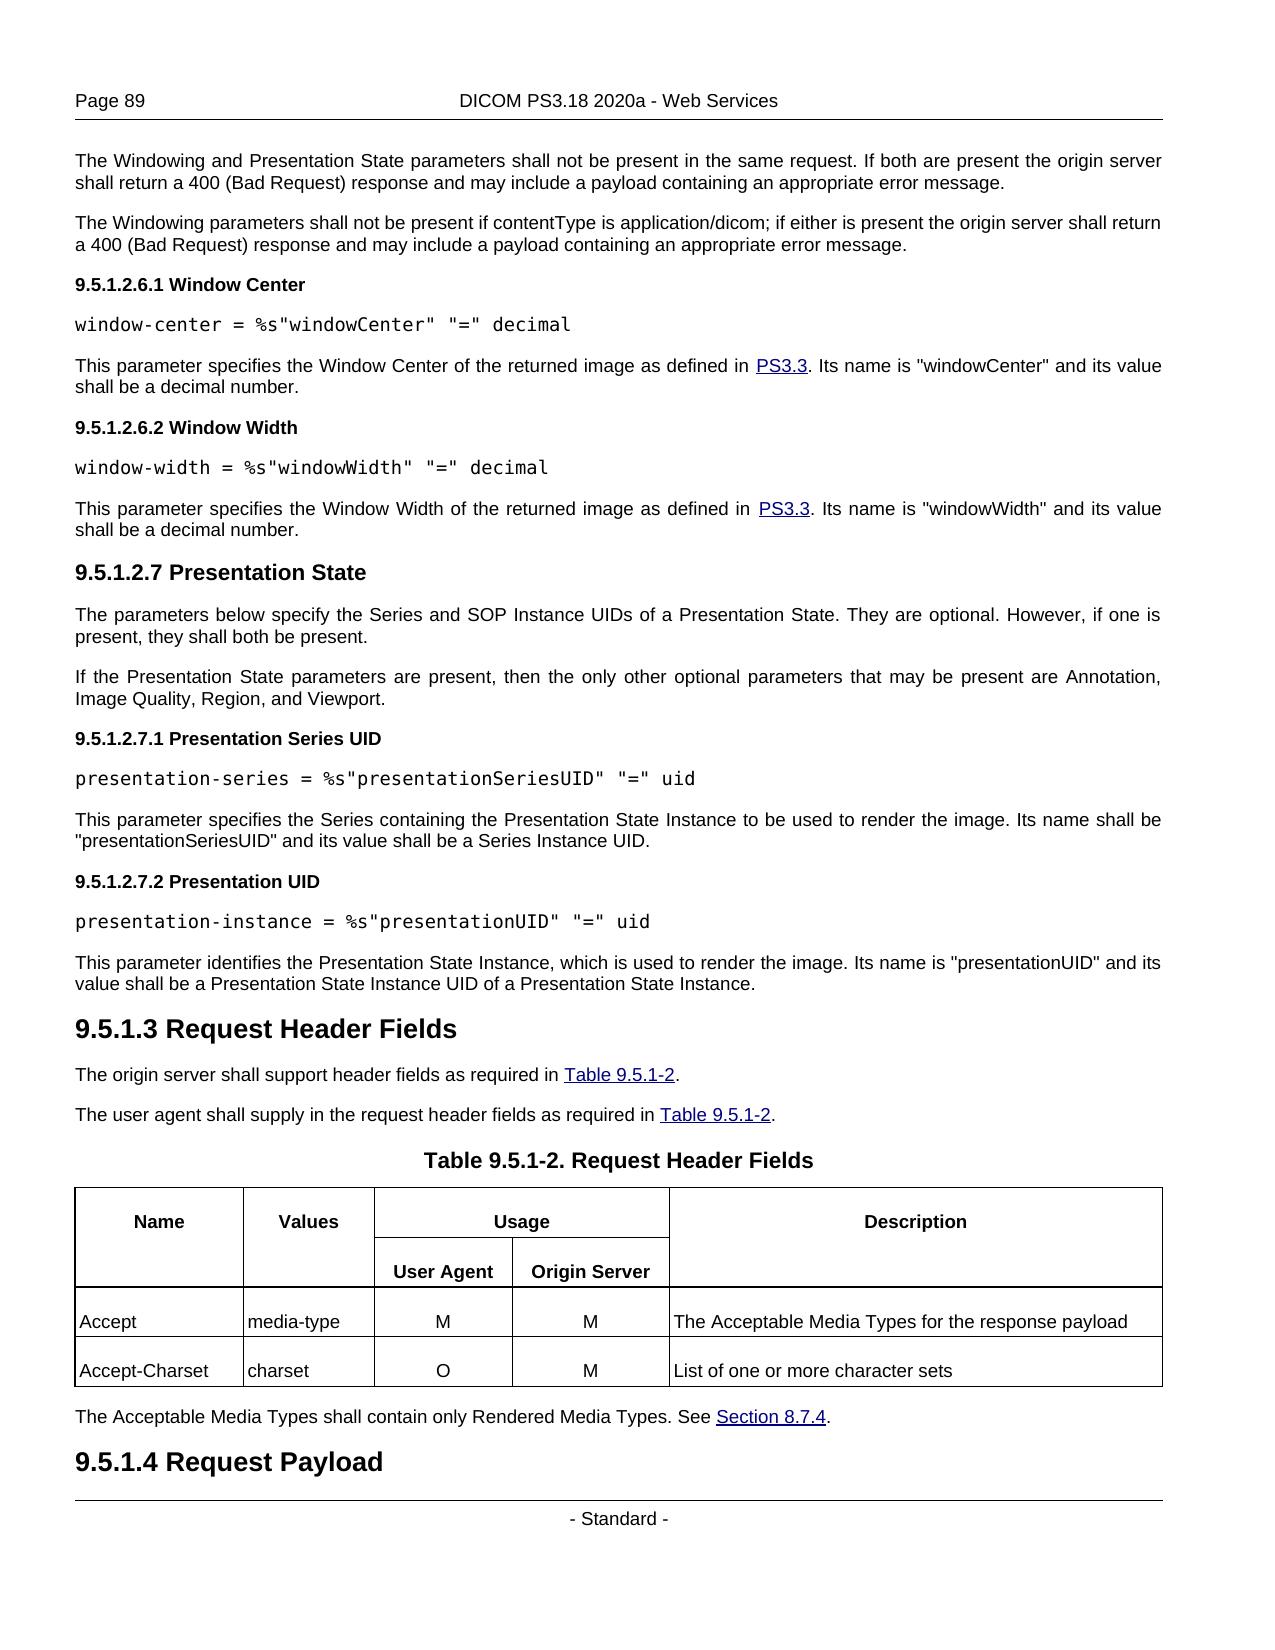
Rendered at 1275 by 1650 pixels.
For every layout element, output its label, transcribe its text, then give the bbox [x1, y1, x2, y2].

table_cell User Agent [375, 1238, 512, 1286]
text presentation-series = %s"presentationSeriesUID" "=" uid [75, 768, 1162, 790]
text If the Presentation State parameters are present, then the only other optional parameters that may be present are Annotation, Image Quality, Region, and Viewport. [75, 666, 1162, 709]
text This parameter specifies the Window Center of the returned image as defined in PS3.3. Its name is "windowCenter" and its value shall be a decimal number. [75, 355, 1162, 398]
text window-width = %s"windowWidth" "=" decimal [75, 457, 1162, 479]
table_cell charset [244, 1337, 374, 1386]
table_cell Origin Server [513, 1238, 669, 1286]
table_cell M [375, 1288, 512, 1336]
table_cell M [513, 1337, 669, 1386]
table_header Description [670, 1188, 1162, 1286]
text The parameters below specify the Series and SOP Instance UIDs of a Presentation State. They are optional. However, if one is present, they shall both be present. [75, 604, 1162, 647]
table_header Values [244, 1188, 374, 1286]
table_cell List of one or more character sets [670, 1337, 1162, 1386]
text presentation-instance = %s"presentationUID" "=" uid [75, 911, 1162, 933]
table_header Usage [375, 1188, 669, 1237]
text 9.5.1.3 Request Header Fields [75, 1013, 1162, 1044]
table_cell Accept [76, 1288, 243, 1336]
table_cell M [513, 1288, 669, 1336]
text window-center = %s"windowCenter" "=" decimal [75, 314, 1162, 336]
text The origin server shall support header fields as required in Table 9.5.1-2. [75, 1063, 1162, 1085]
table_cell The Acceptable Media Types for the response payload [670, 1288, 1162, 1336]
table_cell media-type [244, 1288, 374, 1336]
text The user agent shall supply in the request header fields as required in Table 9.5.1-2. [75, 1104, 1162, 1125]
text The Windowing parameters shall not be present if contentType is application/dicom; if either is present the origin server shall return a 400 (Bad Request) response and may include a payload containing an appropriate error message. [75, 212, 1162, 255]
text 9.5.1.2.7 Presentation State [75, 559, 1162, 585]
text Table 9.5.1-2. Request Header Fields [75, 1148, 1162, 1173]
text The Acceptable Media Types shall contain only Rendered Media Types. See Section 8.7.4. [75, 1406, 1162, 1427]
text 9.5.1.2.7.2 Presentation UID [75, 871, 1162, 892]
table_header Name [76, 1188, 243, 1286]
table_cell Accept-Charset [76, 1337, 243, 1386]
table_cell O [375, 1337, 512, 1386]
text The Windowing and Presentation State parameters shall not be present in the same request. If both are present the origin server shall return a 400 (Bad Request) response and may include a payload containing an appropriate error message. [75, 150, 1162, 193]
text This parameter identifies the Presentation State Instance, which is used to render the image. Its name is "presentationUID" and its value shall be a Presentation State Instance UID of a Presentation State Instance. [75, 951, 1162, 994]
text 9.5.1.2.6.1 Window Center [75, 274, 1162, 295]
text This parameter specifies the Window Width of the returned image as defined in PS3.3. Its name is "windowWidth" and its value shall be a decimal number. [75, 497, 1162, 541]
text This parameter specifies the Series containing the Presentation State Instance to be used to render the image. Its name shall be "presentationSeriesUID" and its value shall be a Series Instance UID. [75, 809, 1162, 852]
text 9.5.1.4 Request Payload [75, 1446, 1162, 1477]
text 9.5.1.2.6.2 Window Width [75, 417, 1162, 438]
text 9.5.1.2.7.1 Presentation Series UID [75, 728, 1162, 749]
